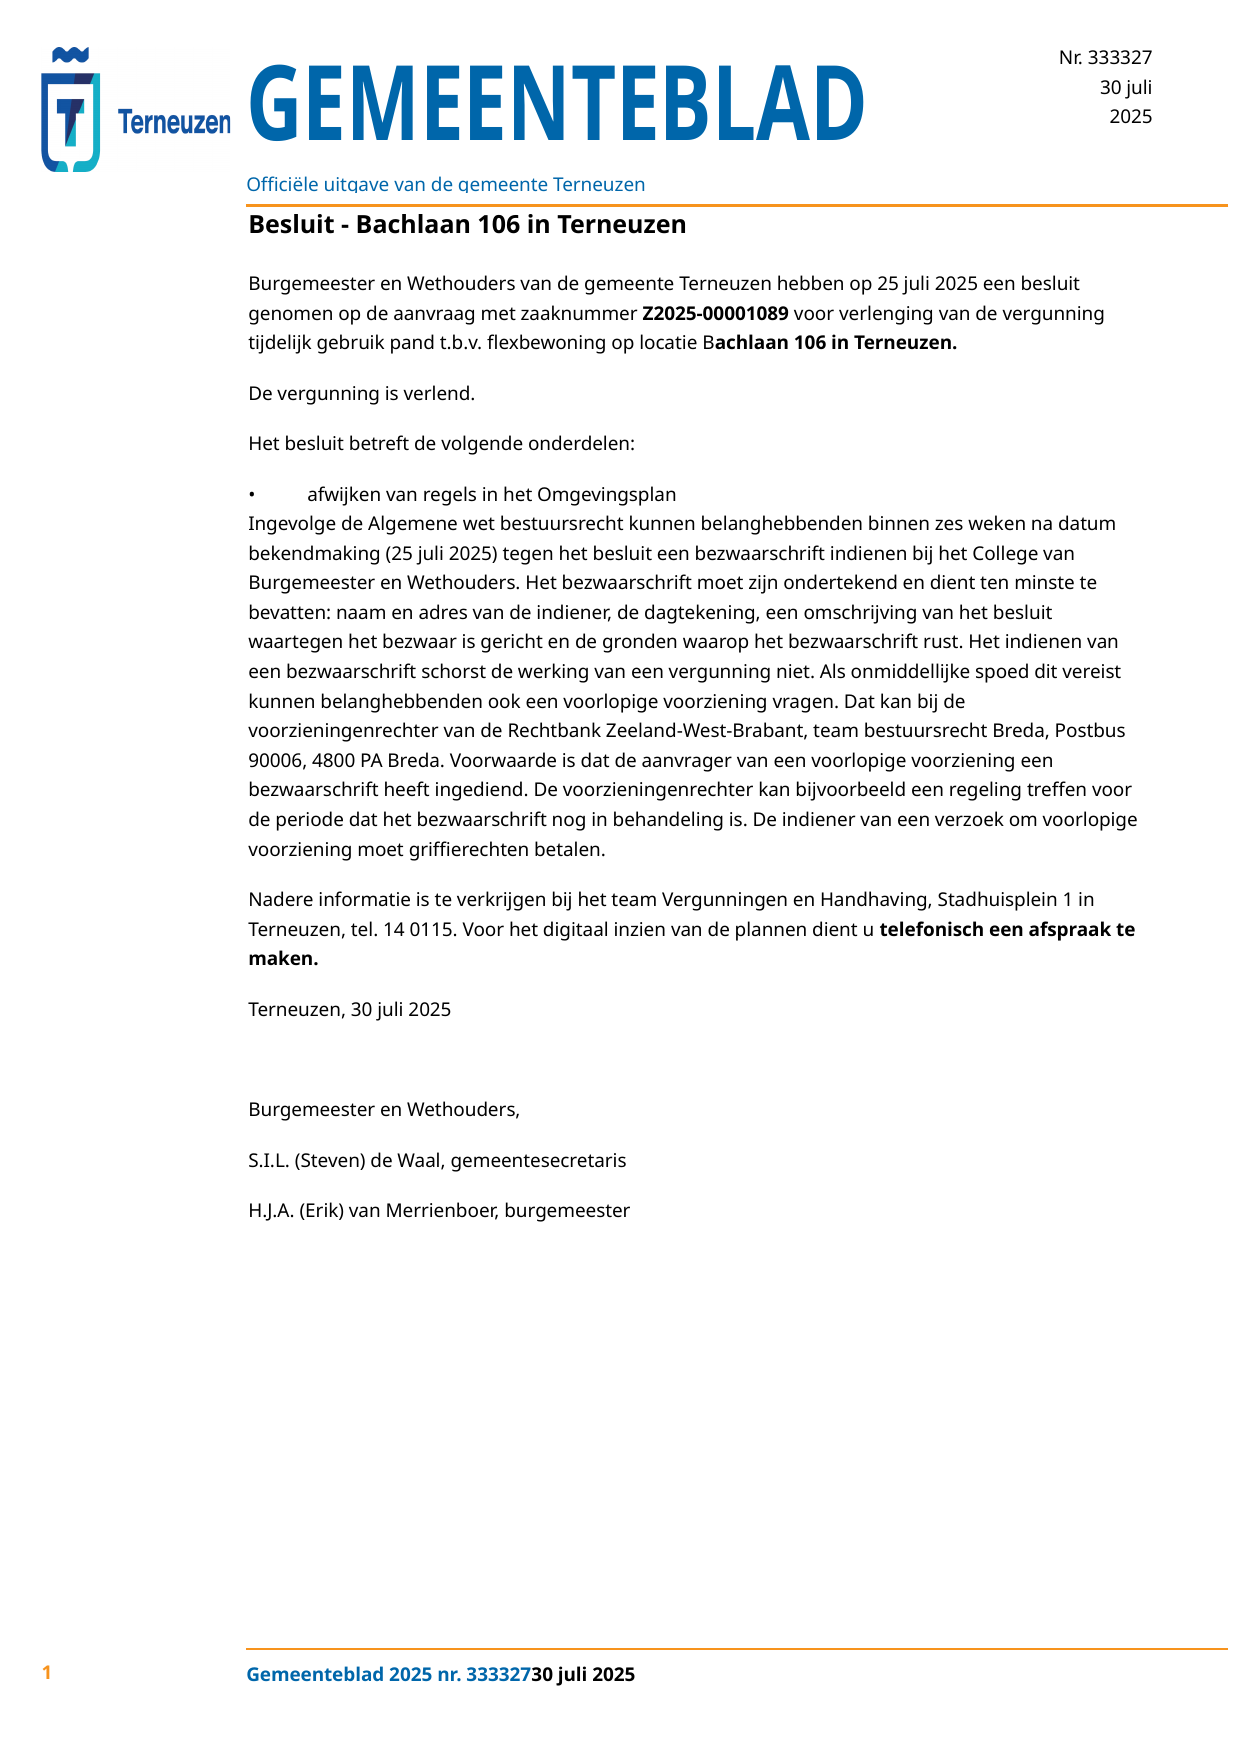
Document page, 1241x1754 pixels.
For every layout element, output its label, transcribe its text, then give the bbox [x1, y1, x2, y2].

text Burgemeester en Wethouders, [248, 1097, 1152, 1122]
text De vergunning is verlend. [248, 380, 1152, 406]
text Het besluit betreft de volgende onderdelen: [248, 430, 1152, 456]
text S.I.L. (Steven) de Waal, gemeentesecretaris [248, 1147, 1152, 1173]
text Nadere informatie is te verkrijgen bij het team Vergunningen en Handhaving, Stadhuisplein 1 in Terneuzen, tel. 14 0115. Voor het digitaal inzien van de plannen dient u telefonisch een afspraak te maken. [248, 886, 1152, 971]
text Terneuzen, 30 juli 2025 [248, 996, 1152, 1021]
text Burgemeester en Wethouders van de gemeente Terneuzen hebben op 25 juli 2025 een besluit genomen op de aanvraag met zaaknummer Z2025-00001089 voor verlenging van de vergunning tijdelijk gebruik pand t.b.v. flexbewoning op locatie Bachlaan 106 in Terneuzen. [248, 270, 1152, 355]
text Besluit - Bachlaan 106 in Terneuzen [248, 207, 1152, 241]
list afwijken van regels in het Omgevingsplan [248, 481, 1152, 506]
picture [41, 47, 231, 172]
text Ingevolge de Algemene wet bestuursrecht kunnen belanghebbenden binnen zes weken na datum bekendmaking (25 juli 2025) tegen het besluit een bezwaarschrift indienen bij het College van Burgemeester en Wethouders. Het bezwaarschrift moet zijn ondertekend en dient ten minste te bevatten: naam en adres van de indiener, de dagtekening, een omschrijving van het besluit waartegen het bezwaar is gericht en de gronden waarop het bezwaarschrift rust. Het indienen van een bezwaarschrift schorst de werking van een vergunning niet. Als onmiddellijke spoed dit vereist kunnen belanghebbenden ook een voorlopige voorziening vragen. Dat kan bij de voorzieningenrechter van de Rechtbank Zeeland-West-Brabant, team bestuursrecht Breda, Postbus 90006, 4800 PA Breda. Voorwaarde is dat de aanvrager van een voorlopige voorziening een bezwaarschrift heeft ingediend. De voorzieningenrechter kan bijvoorbeeld een regeling treffen voor de periode dat het bezwaarschrift nog in behandeling is. De indiener van een verzoek om voorlopige voorziening moet griffierechten betalen. [248, 510, 1152, 861]
text H.J.A. (Erik) van Merrienboer, burgemeester [248, 1197, 1152, 1223]
